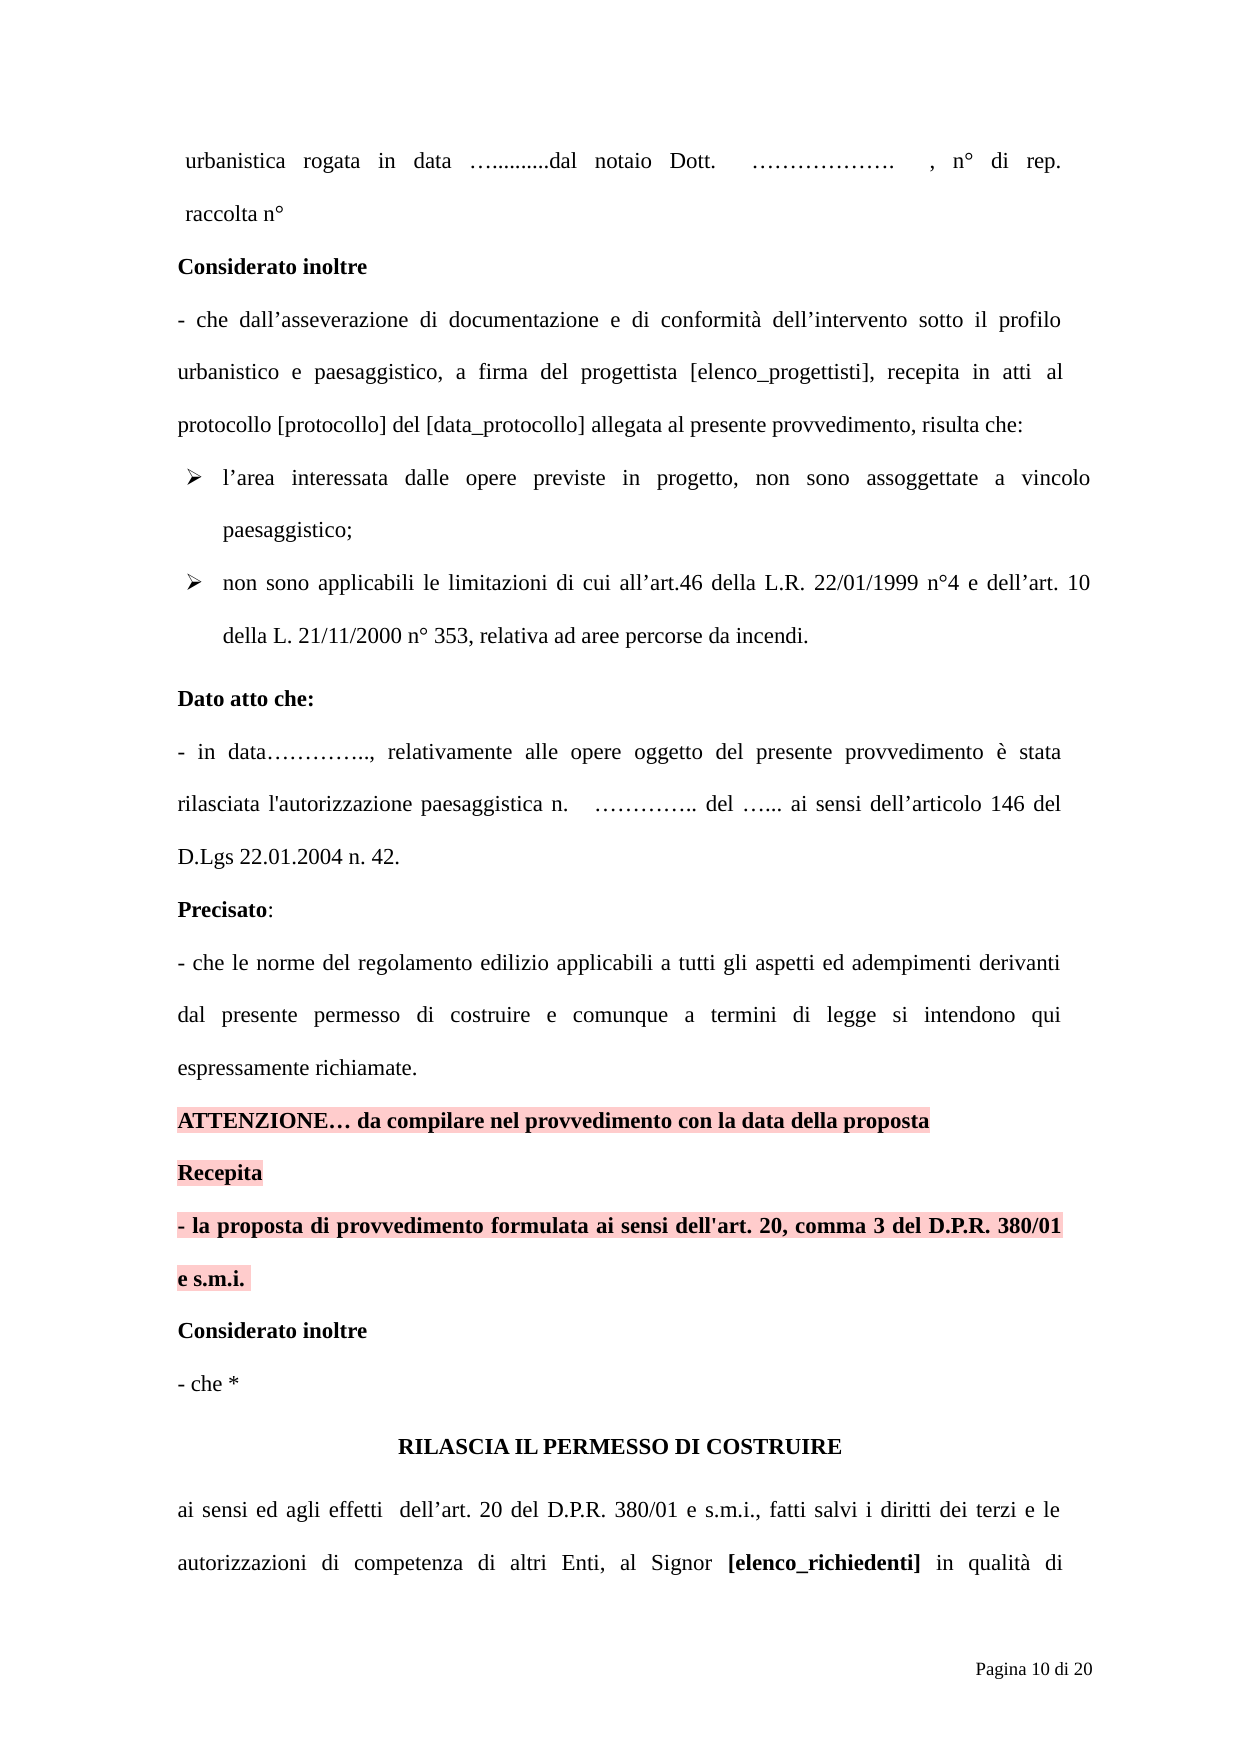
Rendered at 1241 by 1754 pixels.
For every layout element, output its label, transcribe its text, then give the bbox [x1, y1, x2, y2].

text RILASCIA IL PERMESSO DI COSTRUIRE [177, 1433, 1063, 1460]
text Precisato: [177, 896, 1063, 922]
text ai sensi ed agli effetti dell’art. 20 del D.P.R. 380/01 e s.m.i., fatti salvi i diritti dei terzi e le autorizzazioni di competenza di altri Enti, al Signor [elenco_richiedenti] in qualità di [177, 1497, 1063, 1576]
text Recepita [177, 1159, 1063, 1186]
list Considerato inoltre [177, 1318, 1063, 1344]
list non sono applicabili le limitazioni di cui all’art.46 della L.R. 22/01/1999 n°4 e dell’art. 10 della L. 21/11/2000 n° 353, relativa ad aree percorse da incendi. [185, 569, 1092, 648]
text - che * [177, 1370, 1063, 1397]
text urbanistica rogata in data …..........dal notaio Dott. ………………. , n° di rep. raccolta n° [185, 148, 1063, 227]
text - che le norme del regolamento edilizio applicabili a tutti gli aspetti ed adempimenti derivanti dal presente permesso di costruire e comunque a termini di legge si intendono qui espressamente richiamate. [177, 949, 1063, 1080]
text - che dall’asseverazione di documentazione e di conformità dell’intervento sotto il profilo urbanistico e paesaggistico, a firma del progettista [elenco_progettisti], recepita in atti al protocollo [protocollo] del [data_protocollo] allegata al presente provvedimento, risulta che: [177, 306, 1063, 437]
list - la proposta di provvedimento formulata ai sensi dell'art. 20, comma 3 del D.P.R. 380/01 e s.m.i. [177, 1212, 1063, 1291]
text - in data………….., relativamente alle opere oggetto del presente provvedimento è stata rilasciata l'autorizzazione paesaggistica n. ………….. del …... ai sensi dell’articolo 146 del D.Lgs 22.01.2004 n. 42. [177, 738, 1063, 869]
text Dato atto che: [148, 685, 1063, 711]
text Considerato inoltre [177, 253, 1063, 279]
list l’area interessata dalle opere previste in progetto, non sono assoggettate a vincolo paesaggistico; [185, 464, 1092, 543]
text ATTENZIONE… da compilare nel provvedimento con la data della proposta [177, 1107, 1063, 1133]
